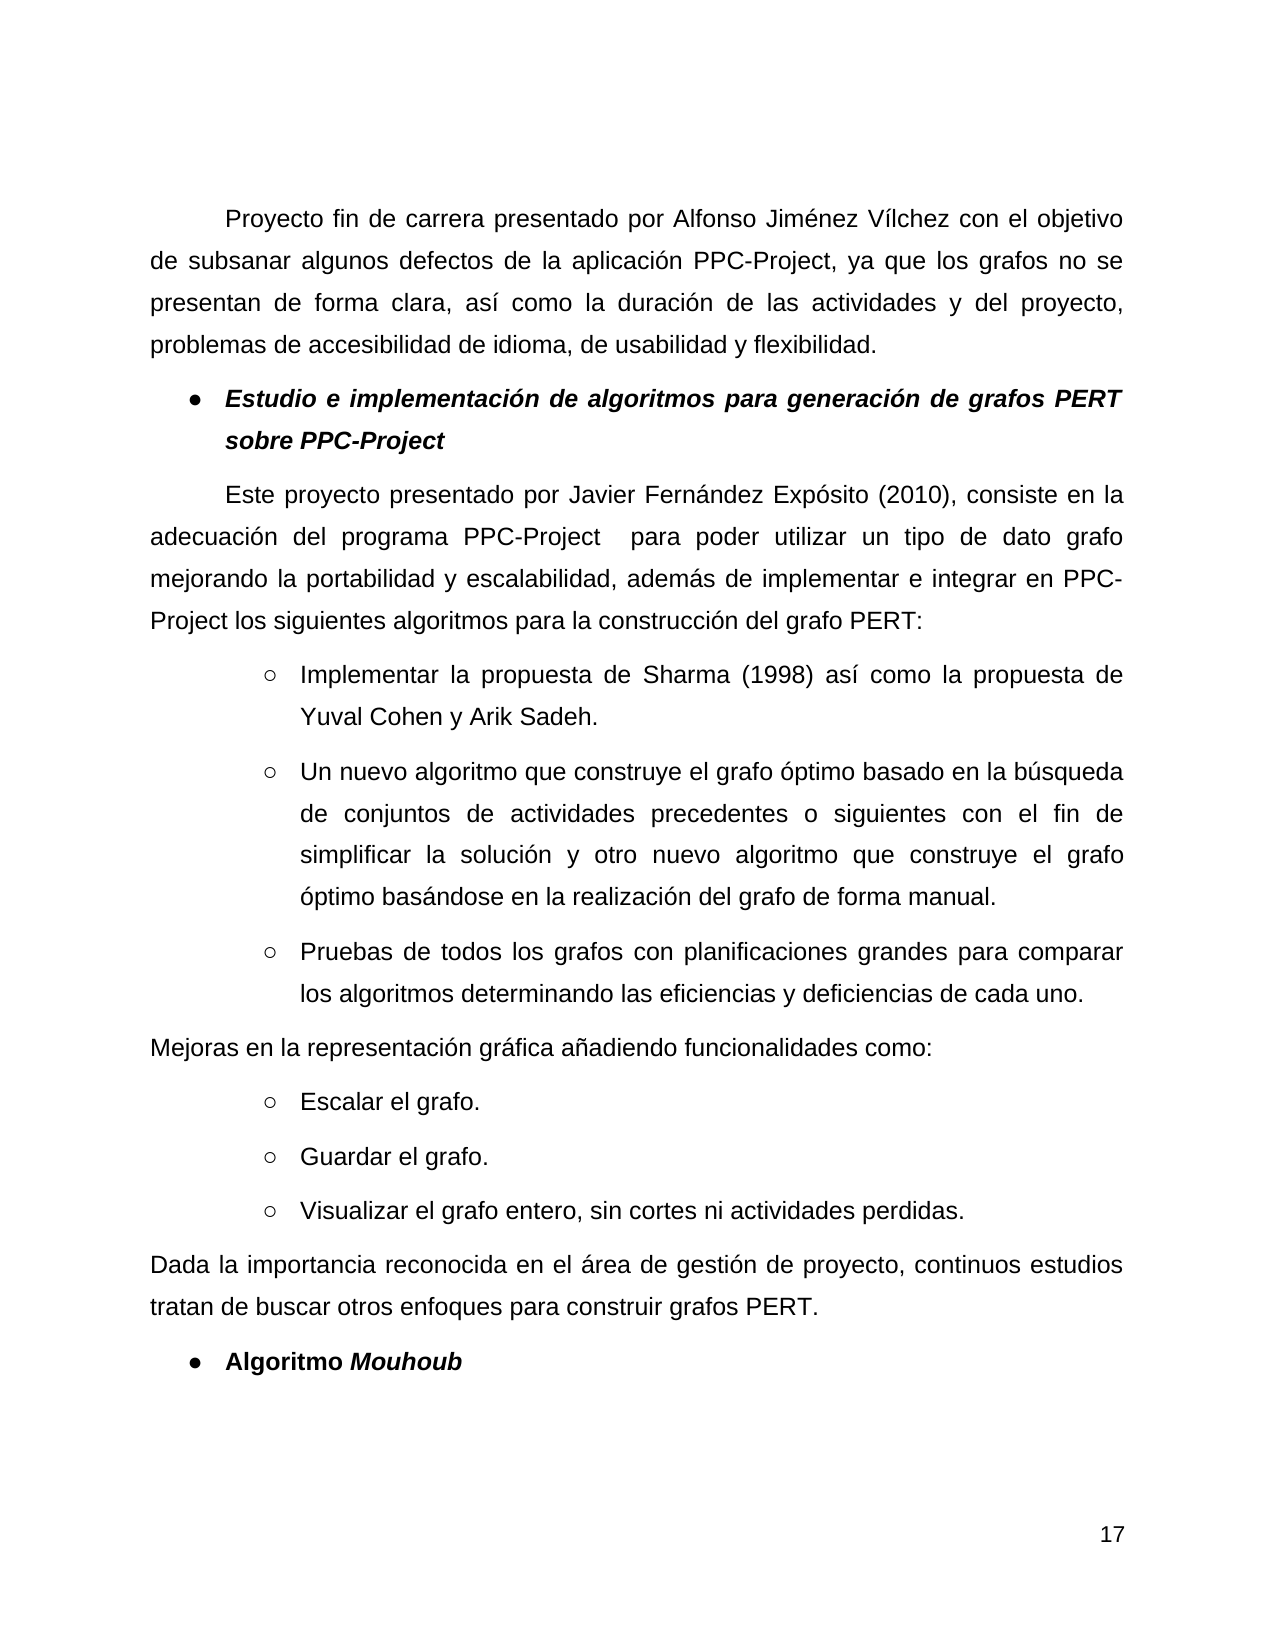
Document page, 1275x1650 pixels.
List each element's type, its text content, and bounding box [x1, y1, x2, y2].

list Estudio e implementación de algoritmos para generación de grafos PERT sobre PPC-Project [187, 385, 1125, 455]
list Visualizar el grafo entero, sin cortes ni actividades perdidas. [262, 1197, 1125, 1225]
text Mejoras en la representación gráfica añadiendo funcionalidades como: [150, 1034, 1125, 1062]
list Guardar el grafo. [262, 1143, 1125, 1171]
list Escalar el grafo. [262, 1088, 1125, 1116]
text Este proyecto presentado por Javier Fernández Expósito (2010), consiste en la adecuación del programa PPC-Project para poder utilizar un tipo de dato grafo mejorando la portabilidad y escalabilidad, además de implementar e integrar en PPC-Project los siguientes algoritmos para la construcción del grafo PERT: [150, 481, 1125, 635]
text Dada la importancia reconocida en el área de gestión de proyecto, continuos estudios tratan de buscar otros enfoques para construir grafos PERT. [150, 1251, 1125, 1321]
text Proyecto fin de carrera presentado por Alfonso Jiménez Vílchez con el objetivo de subsanar algunos defectos de la aplicación PPC-Project, ya que los grafos no se presentan de forma clara, así como la duración de las actividades y del proyecto, problemas de accesibilidad de idioma, de usabilidad y flexibilidad. [150, 205, 1125, 359]
list Pruebas de todos los grafos con planificaciones grandes para comparar los algoritmos determinando las eficiencias y deficiencias de cada uno. [262, 938, 1125, 1007]
list Implementar la propuesta de Sharma (1998) así como la propuesta de Yuval Cohen y Arik Sadeh. [262, 661, 1125, 731]
list Algoritmo Mouhoub [187, 1348, 1125, 1376]
list Un nuevo algoritmo que construye el grafo óptimo basado en la búsqueda de conjuntos de actividades precedentes o siguientes con el fin de simplificar la solución y otro nuevo algoritmo que construye el grafo óptimo basándose en la realización del grafo de forma manual. [262, 758, 1125, 911]
